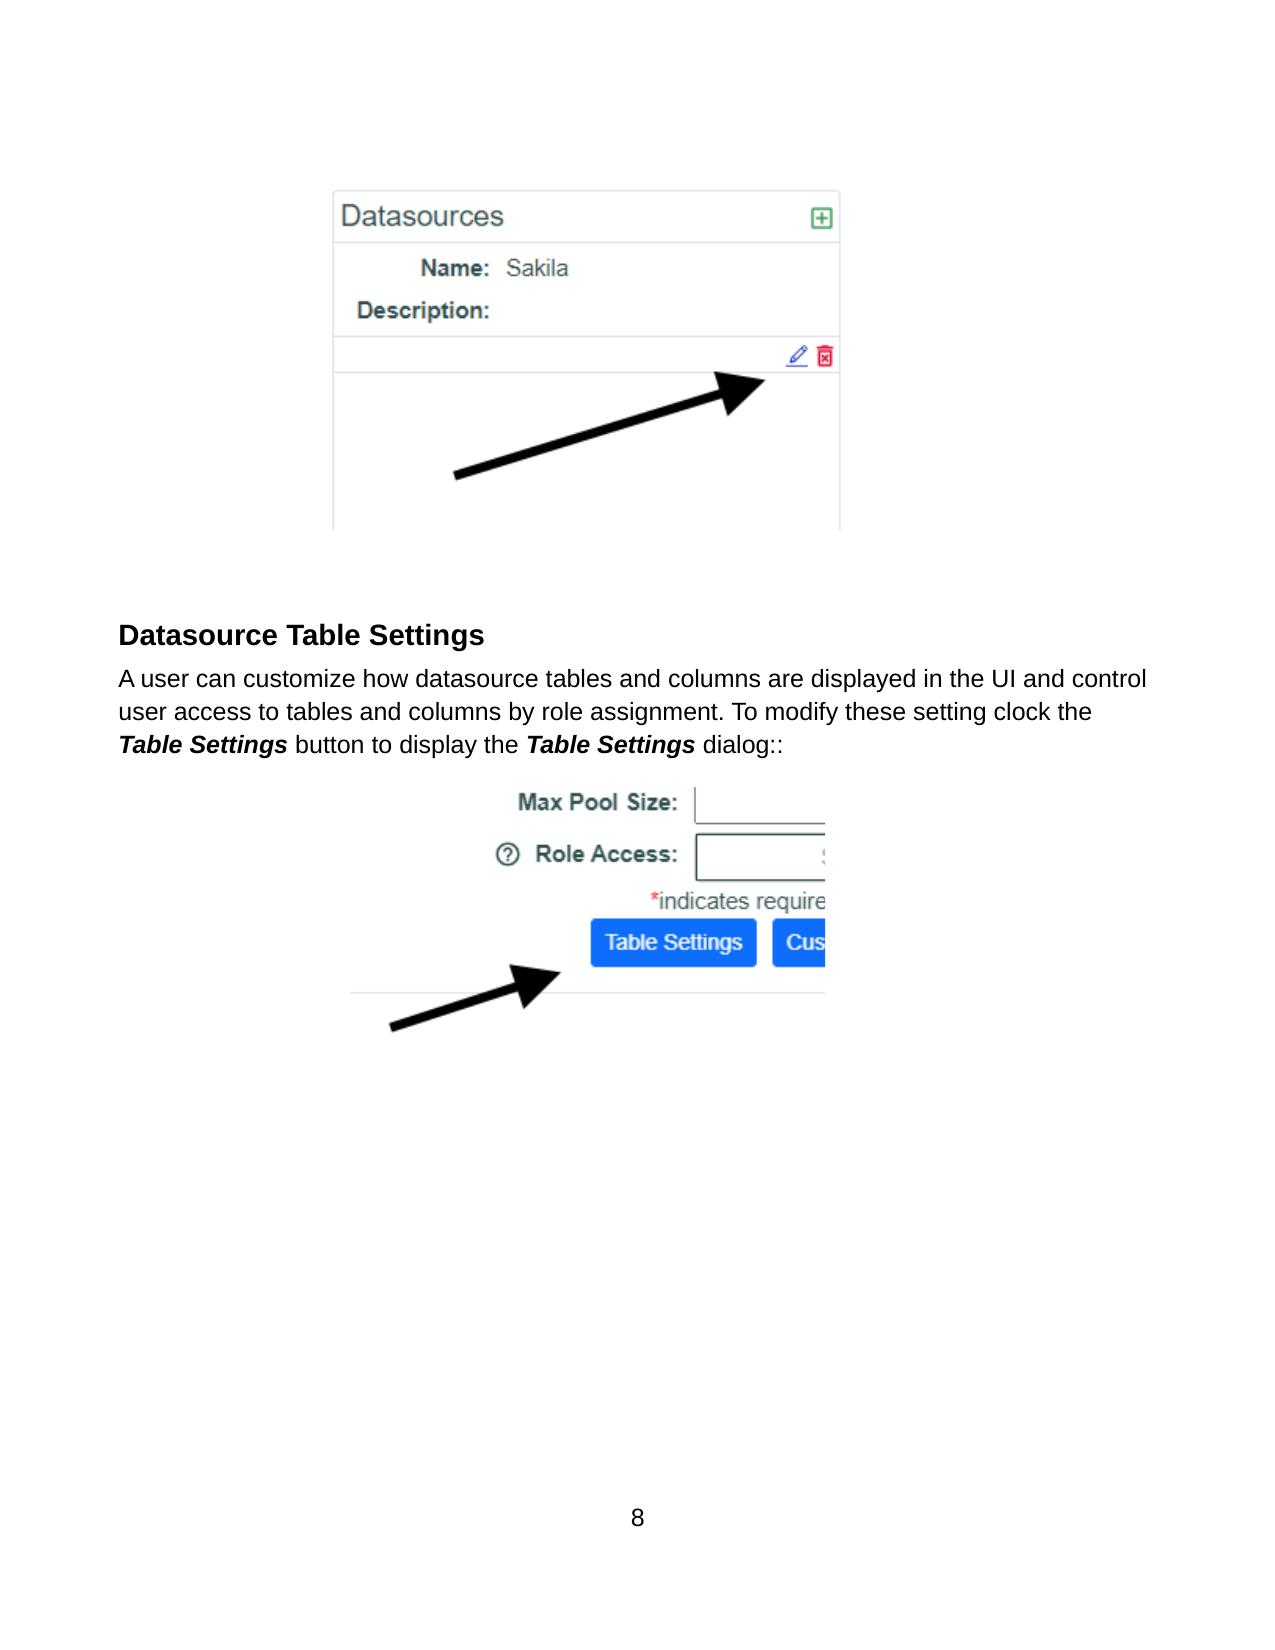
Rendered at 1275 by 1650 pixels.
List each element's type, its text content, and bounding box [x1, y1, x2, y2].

picture [317, 184, 855, 530]
subtitle Datasource Table Settings [118, 618, 1157, 651]
text A user can customize how datasource tables and columns are displayed in the UI and control user access to tables and columns by role assignment. To modify these setting clock the Table Settings button to display the Table Settings dialog:: [118, 664, 1157, 759]
picture [350, 787, 826, 1063]
